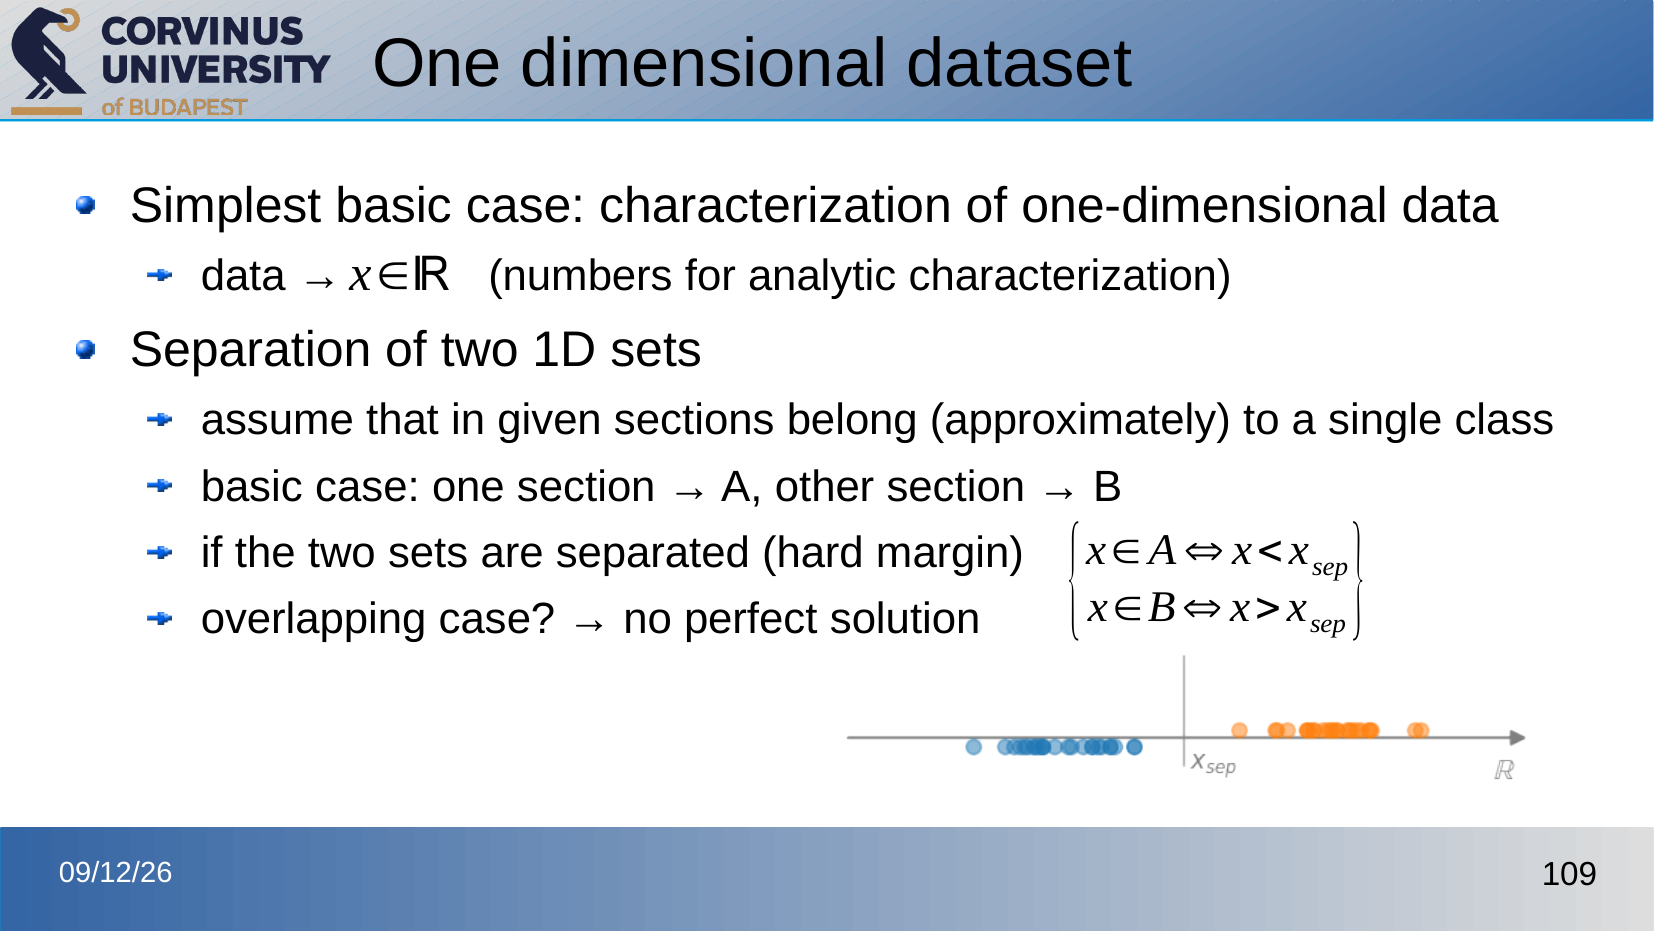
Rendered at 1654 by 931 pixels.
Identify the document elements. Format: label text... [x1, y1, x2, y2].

picture [694, 374, 1654, 931]
chart [346, 246, 453, 302]
title One dimensional dataset [372, 23, 1625, 103]
picture [11, 7, 331, 115]
list Simplest basic case: characterization of one-dimensional data data → (numbers for analytic characterization) Separation of two 1D sets assume that in given sections belong (approximately) to a single class basic case: one section → A, other section → B if the two sets are separated (hard margin) overlapping case? → no perfect solution [59, 177, 1595, 768]
